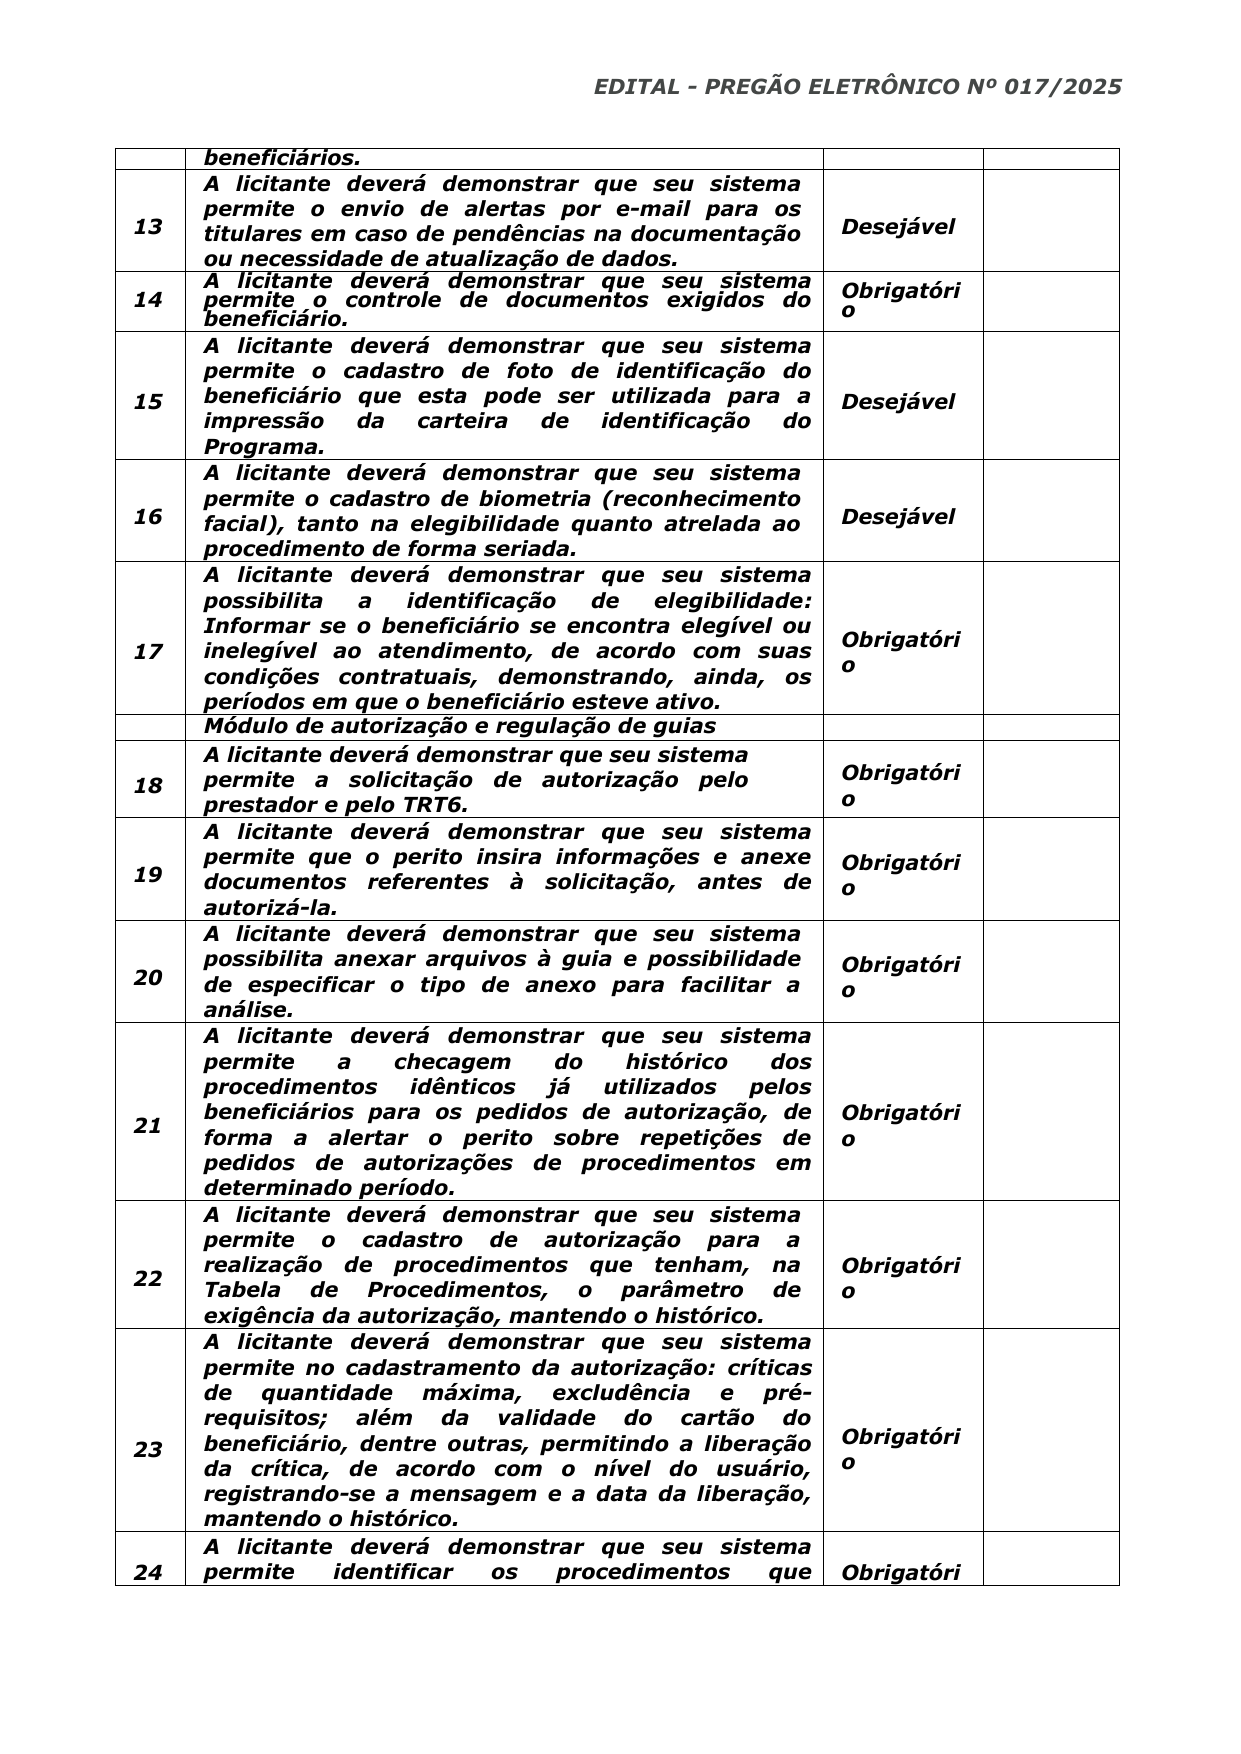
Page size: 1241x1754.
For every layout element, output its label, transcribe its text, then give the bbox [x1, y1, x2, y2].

table_cell Desejável [824, 170, 983, 271]
table_cell [984, 1201, 1119, 1328]
table_cell 20 [116, 921, 185, 1022]
table_cell 24 [116, 1532, 185, 1585]
table_cell 13 [116, 170, 185, 271]
table_cell 22 [116, 1201, 185, 1328]
table_cell [984, 1329, 1119, 1531]
table_cell [984, 170, 1119, 271]
table_cell [824, 149, 983, 169]
table_cell 21 [116, 1023, 185, 1200]
table_cell [984, 149, 1119, 169]
table_cell [984, 562, 1119, 714]
table_cell Obrigatório [824, 818, 983, 919]
table_cell [984, 818, 1119, 919]
table_cell A licitante deverá demonstrar que seu sistema permite o controle de documentos exigidos do beneficiário. [186, 272, 823, 331]
table_cell Obrigatório [824, 1023, 983, 1200]
table_cell [984, 332, 1119, 459]
table_cell [824, 715, 983, 740]
table_cell Obrigatório [824, 1329, 983, 1531]
table_cell [116, 149, 185, 169]
table_cell 18 [116, 741, 185, 817]
table_cell Obrigatório [824, 921, 983, 1022]
table_cell Desejável [824, 460, 983, 561]
table_cell A licitante deverá demonstrar que seu sistema possibilita anexar arquivos à guia e possibilidade de especificar o tipo de anexo para facilitar a análise. [186, 921, 823, 1022]
table_cell [984, 272, 1119, 331]
table_cell [116, 715, 185, 740]
table_cell A licitante deverá demonstrar que seu sistema permite o cadastro de biometria (reconhecimento facial), tanto na elegibilidade quanto atrelada ao procedimento de forma seriada. [186, 460, 823, 561]
table_cell Módulo de autorização e regulação de guias [186, 715, 823, 740]
table_cell A licitante deverá demonstrar que seu sistema permite o envio de alertas por e-mail para os titulares em caso de pendências na documentação ou necessidade de atualização de dados. [186, 170, 823, 271]
table_cell A licitante deverá demonstrar que seu sistema permite identificar os procedimentos que [186, 1532, 823, 1585]
table_cell 19 [116, 818, 185, 919]
table_cell beneficiários. [186, 149, 823, 169]
table_cell 17 [116, 562, 185, 714]
table_cell [984, 460, 1119, 561]
table_cell [984, 921, 1119, 1022]
table_cell Obrigatório [824, 1201, 983, 1328]
table_cell [984, 741, 1119, 817]
table_cell [984, 715, 1119, 740]
table_cell A licitante deverá demonstrar que seu sistema permite que o perito insira informações e anexe documentos referentes à solicitação, antes de autorizá-la. [186, 818, 823, 919]
table_cell 23 [116, 1329, 185, 1531]
table_cell [984, 1532, 1119, 1585]
table_cell A licitante deverá demonstrar que seu sistema permite no cadastramento da autorização: críticas de quantidade máxima, excludência e pré-requisitos; além da validade do cartão do beneficiário, dentre outras, permitindo a liberação da crítica, de acordo com o nível do usuário, registrando-se a mensagem e a data da liberação, mantendo o histórico. [186, 1329, 823, 1531]
table_cell Obrigatório [824, 272, 983, 331]
table_cell A licitante deverá demonstrar que seu sistema possibilita a identificação de elegibilidade: Informar se o beneficiário se encontra elegível ou inelegível ao atendimento, de acordo com suas condições contratuais, demonstrando, ainda, os períodos em que o beneficiário esteve ativo. [186, 562, 823, 714]
table_cell 15 [116, 332, 185, 459]
table_cell 14 [116, 272, 185, 331]
table_cell Obrigatóri [824, 1532, 983, 1585]
table_cell 16 [116, 460, 185, 561]
table_cell A licitante deverá demonstrar que seu sistema permite o cadastro de foto de identificação do beneficiário que esta pode ser utilizada para a impressão da carteira de identificação do Programa. [186, 332, 823, 459]
table_cell Obrigatório [824, 562, 983, 714]
table_cell A licitante deverá demonstrar que seu sistema permite a solicitação de autorização pelo prestador e pelo TRT6. [186, 741, 823, 817]
table_cell Desejável [824, 332, 983, 459]
table_cell [984, 1023, 1119, 1200]
table_cell A licitante deverá demonstrar que seu sistema permite a checagem do histórico dos procedimentos idênticos já utilizados pelos beneficiários para os pedidos de autorização, de forma a alertar o perito sobre repetições de pedidos de autorizações de procedimentos em determinado período. [186, 1023, 823, 1200]
table_cell A licitante deverá demonstrar que seu sistema permite o cadastro de autorização para a realização de procedimentos que tenham, na Tabela de Procedimentos, o parâmetro de exigência da autorização, mantendo o histórico. [186, 1201, 823, 1328]
table_cell Obrigatório [824, 741, 983, 817]
